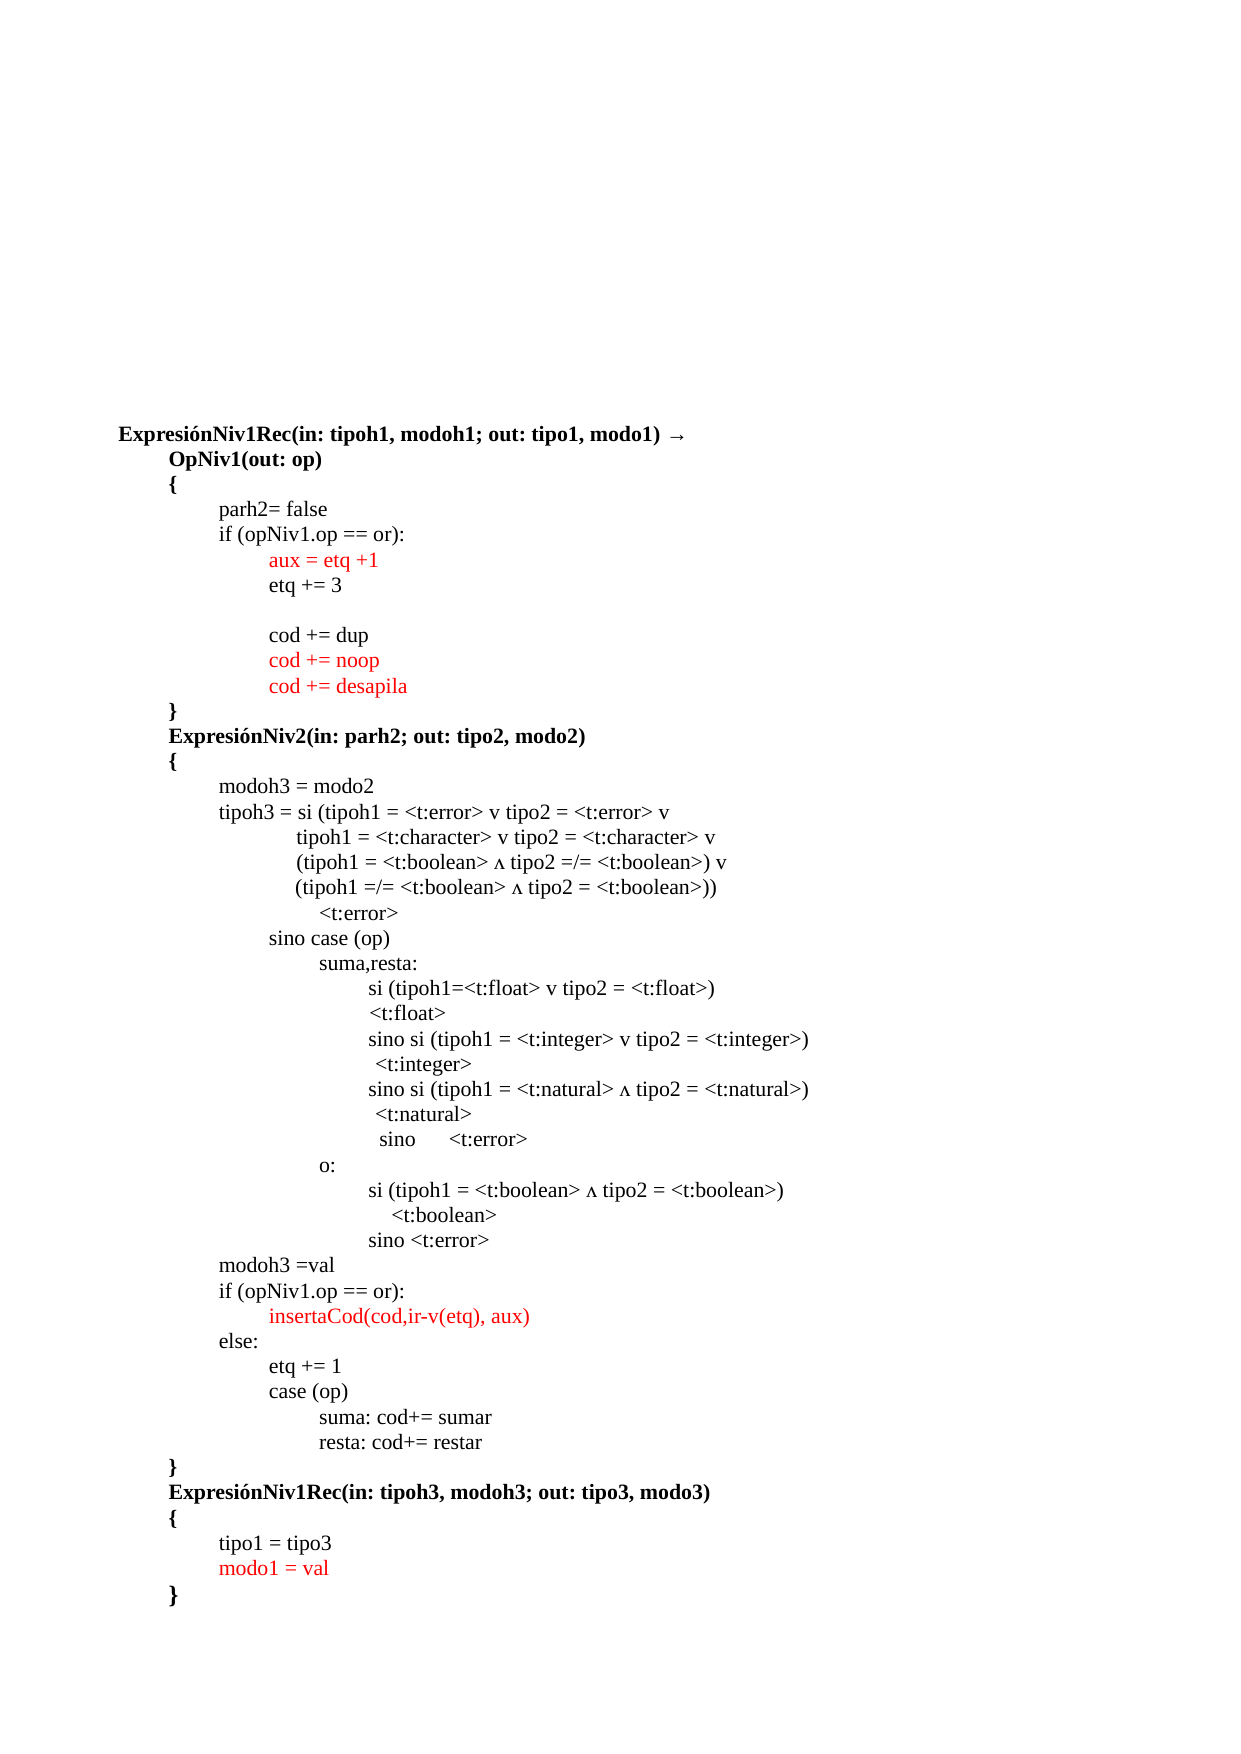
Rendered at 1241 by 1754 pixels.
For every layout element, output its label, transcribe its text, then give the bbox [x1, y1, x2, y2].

text cod += dup [168, 622, 1122, 647]
text OpNiv1(out: op) [118, 446, 1122, 471]
text modoh3 =val [168, 1252, 1122, 1278]
text tipoh1 = <t:character> v tipo2 = <t:character> v [168, 824, 1122, 849]
text <t:error> [168, 899, 1122, 925]
text case (op) [168, 1378, 1122, 1404]
text suma,resta: [168, 950, 1122, 975]
text suma: cod+= sumar [168, 1404, 1122, 1429]
text cod += noop [168, 647, 1122, 673]
text sino si (tipoh1 = <t:natural> ᴧ tipo2 = <t:natural>) [168, 1076, 1122, 1101]
text cod += desapila [168, 673, 1122, 698]
text else: [168, 1328, 1122, 1353]
text insertaCod(cod,ir-v(etq), aux) [168, 1303, 1122, 1328]
text sino <t:error> [168, 1126, 1122, 1152]
text tipo1 = tipo3 [168, 1530, 1122, 1555]
text (tipoh1 =/= <t:boolean> ᴧ tipo2 = <t:boolean>)) [168, 874, 1122, 899]
text } [168, 1580, 1122, 1609]
text sino case (op) [168, 925, 1122, 950]
text parh2= false [168, 496, 1122, 521]
text <t:boolean> [168, 1202, 1122, 1227]
text si (tipoh1 = <t:boolean> ᴧ tipo2 = <t:boolean>) [168, 1177, 1122, 1202]
text <t:integer> [168, 1051, 1122, 1076]
text { [168, 471, 1122, 496]
text si (tipoh1=<t:float> v tipo2 = <t:float>) [168, 975, 1122, 1000]
text (tipoh1 = <t:boolean> ᴧ tipo2 =/= <t:boolean>) v [168, 849, 1122, 874]
text <t:float> [168, 1000, 1122, 1026]
text ExpresiónNiv1Rec(in: tipoh3, modoh3; out: tipo3, modo3) [168, 1479, 1122, 1504]
text { [168, 1504, 1122, 1530]
text aux = etq +1 [168, 547, 1122, 572]
text etq += 3 [168, 572, 1122, 597]
text ExpresiónNiv2(in: parh2; out: tipo2, modo2) [168, 723, 1122, 748]
text ExpresiónNiv1Rec(in: tipoh1, modoh1; out: tipo1, modo1) → [118, 421, 1122, 446]
text sino si (tipoh1 = <t:integer> v tipo2 = <t:integer>) [168, 1026, 1122, 1051]
text <t:natural> [168, 1101, 1122, 1126]
text o: [168, 1152, 1122, 1177]
text } [168, 698, 1122, 723]
text etq += 1 [168, 1353, 1122, 1378]
text resta: cod+= restar [168, 1429, 1122, 1454]
text if (opNiv1.op == or): [168, 521, 1122, 547]
text tipoh3 = si (tipoh1 = <t:error> v tipo2 = <t:error> v [168, 799, 1122, 824]
text modoh3 = modo2 [168, 773, 1122, 799]
text modo1 = val [168, 1555, 1122, 1580]
text sino <t:error> [168, 1227, 1122, 1252]
text } [168, 1454, 1122, 1479]
text { [168, 748, 1122, 773]
text if (opNiv1.op == or): [168, 1278, 1122, 1303]
